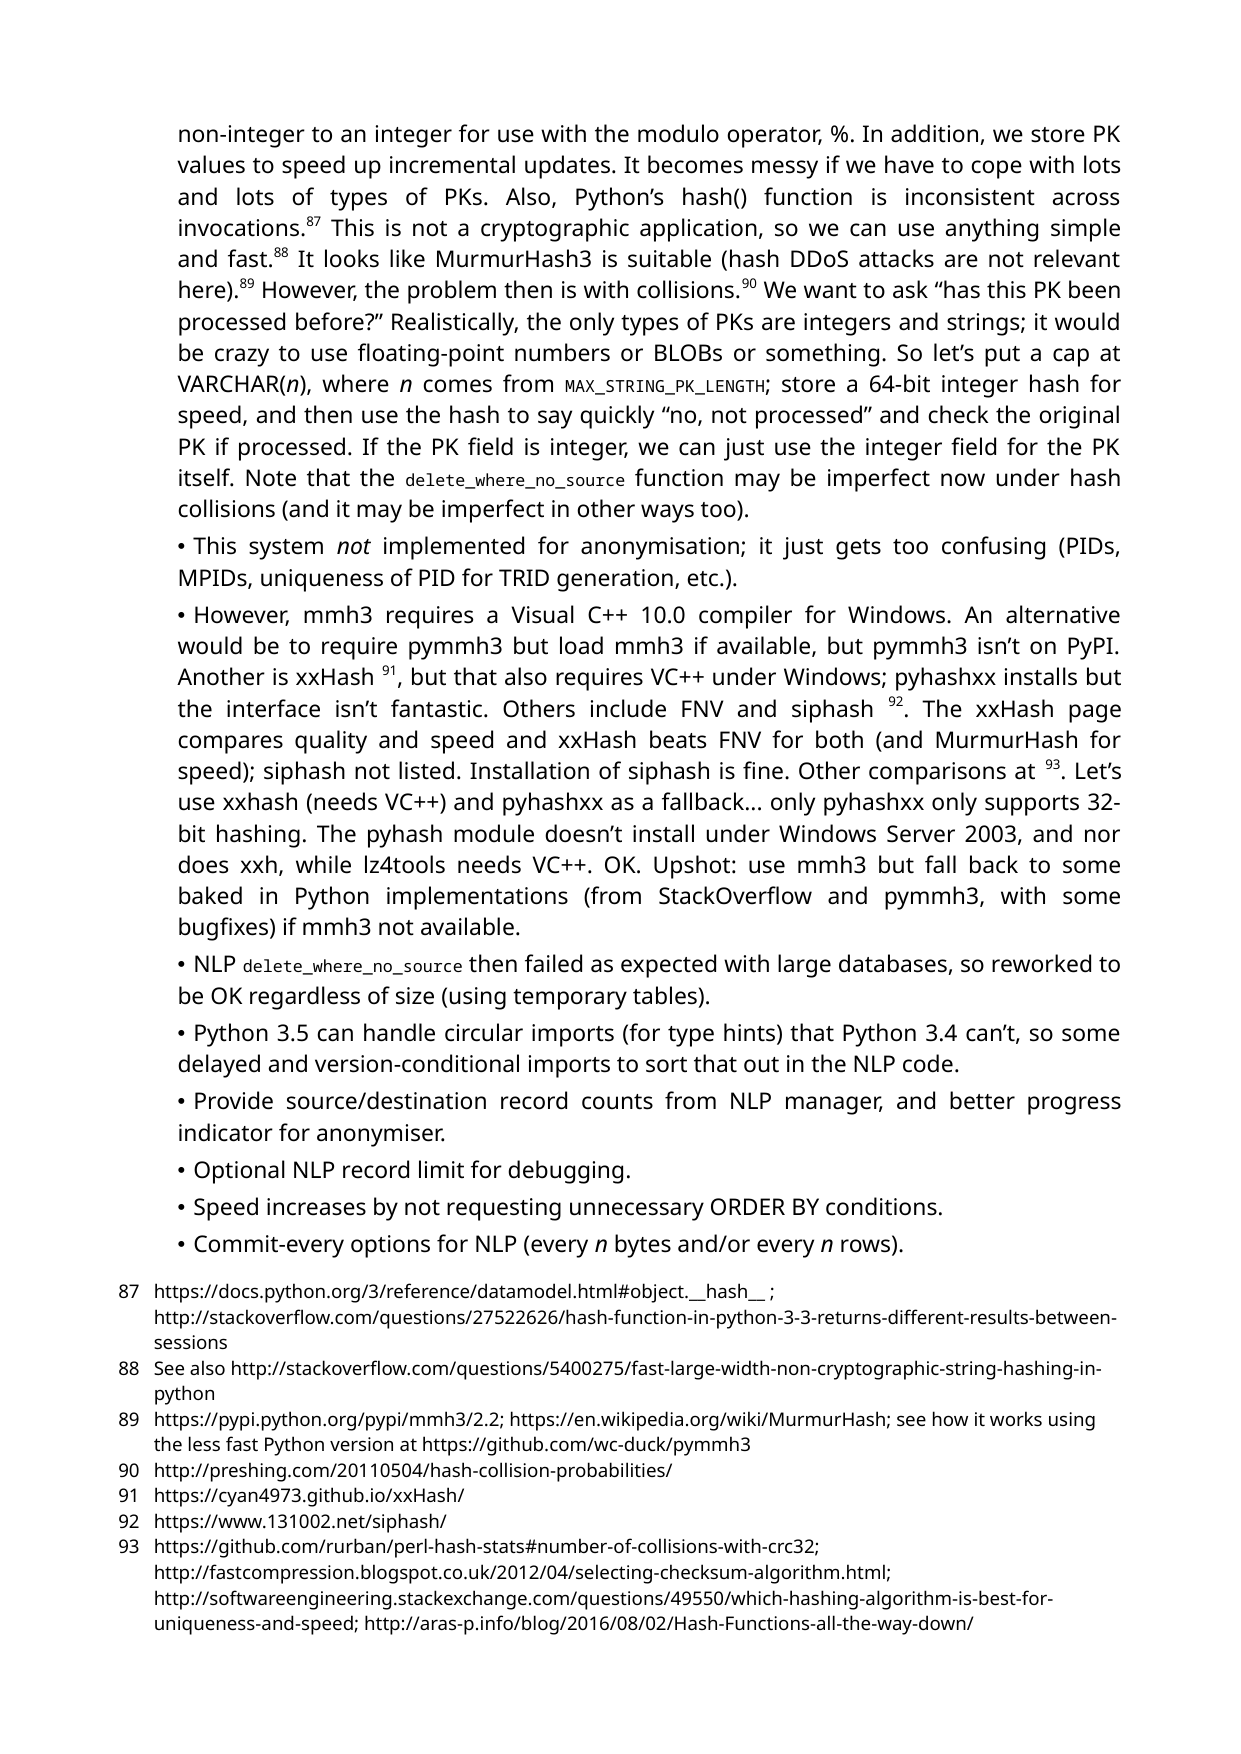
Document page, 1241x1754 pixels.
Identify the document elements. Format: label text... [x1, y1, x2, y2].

list Speed increases by not requesting unnecessary ORDER BY conditions. [177, 1191, 1122, 1222]
list https://pypi.python.org/pypi/mmh3/2.2; https://en.wikipedia.org/wiki/MurmurHash; see how it works using the less fast Python version at https://github.com/wc-duck/pymmh3 [118, 1406, 1122, 1457]
list http://preshing.com/20110504/hash-collision-probabilities/ [118, 1457, 1122, 1483]
list https://github.com/rurban/perl-hash-stats#number-of-collisions-with-crc32; http://fastcompression.blogspot.co.uk/2012/04/selecting-checksum-algorithm.html; http://softwareengineering.stackexchange.com/questions/49550/which-hashing-algorithm-is-best-for-uniqueness-and-speed; http://aras-p.info/blog/2016/08/02/Hash-Functions-all-the-way-down/ [118, 1534, 1122, 1636]
list However, mmh3 requires a Visual C++ 10.0 compiler for Windows. An alternative would be to require pymmh3 but load mmh3 if available, but pymmh3 isn’t on PyPI. Another is xxHash , but that also requires VC++ under Windows; pyhashxx installs but the interface isn’t fantastic. Others include FNV and siphash . The xxHash page compares quality and speed and xxHash beats FNV for both (and MurmurHash for speed); siphash not listed. Installation of siphash is fine. Other comparisons at . Let’s use xxhash (needs VC++) and pyhashxx as a fallback... only pyhashxx only supports 32-bit hashing. The pyhash module doesn’t install under Windows Server 2003, and nor does xxh, while lz4tools needs VC++. OK. Upshot: use mmh3 but fall back to some baked in Python implementations (from StackOverflow and pymmh3, with some bugfixes) if mmh3 not available. [177, 599, 1122, 942]
list non-integer to an integer for use with the modulo operator, %. In addition, we store PK values to speed up incremental updates. It becomes messy if we have to cope with lots and lots of types of PKs. Also, Python’s hash() function is inconsistent across invocations. This is not a cryptographic application, so we can use anything simple and fast. It looks like MurmurHash3 is suitable (hash DDoS attacks are not relevant here). However, the problem then is with collisions. We want to ask “has this PK been processed before?” Realistically, the only types of PKs are integers and strings; it would be crazy to use floating-point numbers or BLOBs or something. So let’s put a cap at VARCHAR(n), where n comes from MAX_STRING_PK_LENGTH; store a 64-bit integer hash for speed, and then use the hash to say quickly “no, not processed” and check the original PK if processed. If the PK field is integer, we can just use the integer field for the PK itself. Note that the delete_where_no_source function may be imperfect now under hash collisions (and it may be imperfect in other ways too). [177, 118, 1122, 524]
list https://cyan4973.github.io/xxHash/ [118, 1483, 1122, 1508]
list NLP delete_where_no_source then failed as expected with large databases, so reworked to be OK regardless of size (using temporary tables). [177, 948, 1122, 1011]
list This system not implemented for anonymisation; it just gets too confusing (PIDs, MPIDs, uniqueness of PID for TRID generation, etc.). [177, 530, 1122, 593]
list Python 3.5 can handle circular imports (for type hints) that Python 3.4 can’t, so some delayed and version-conditional imports to sort that out in the NLP code. [177, 1017, 1122, 1079]
list Commit-every options for NLP (every n bytes and/or every n rows). [177, 1228, 1122, 1259]
list Optional NLP record limit for debugging. [177, 1154, 1122, 1185]
list See also http://stackoverflow.com/questions/5400275/fast-large-width-non-cryptographic-string-hashing-in-python [118, 1355, 1122, 1406]
list https://docs.python.org/3/reference/datamodel.html#object.__hash__ ; http://stackoverflow.com/questions/27522626/hash-function-in-python-3-3-returns-different-results-between-sessions [118, 1278, 1122, 1355]
list Provide source/destination record counts from NLP manager, and better progress indicator for anonymiser. [177, 1085, 1122, 1148]
list https://www.131002.net/siphash/ [118, 1508, 1122, 1534]
